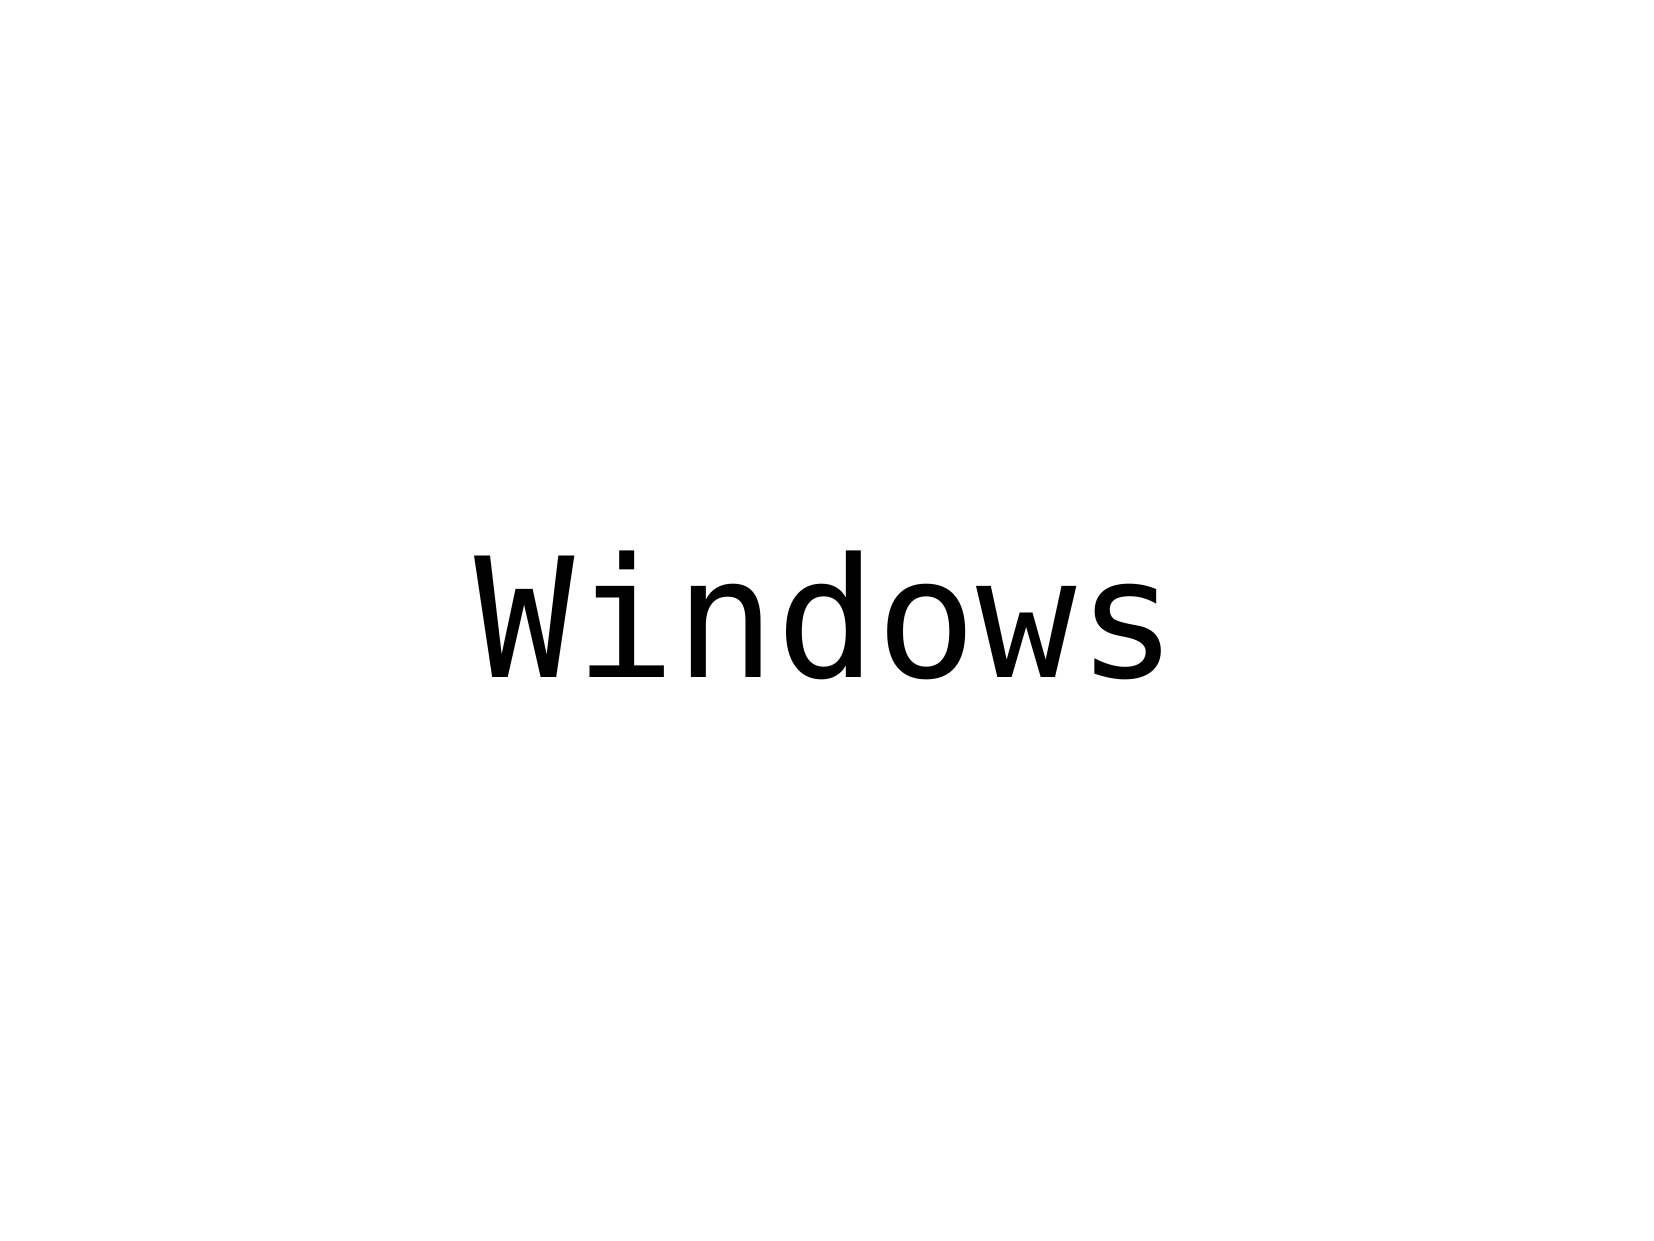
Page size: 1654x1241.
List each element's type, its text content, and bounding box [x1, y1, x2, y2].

title Windows [82, 523, 1571, 718]
